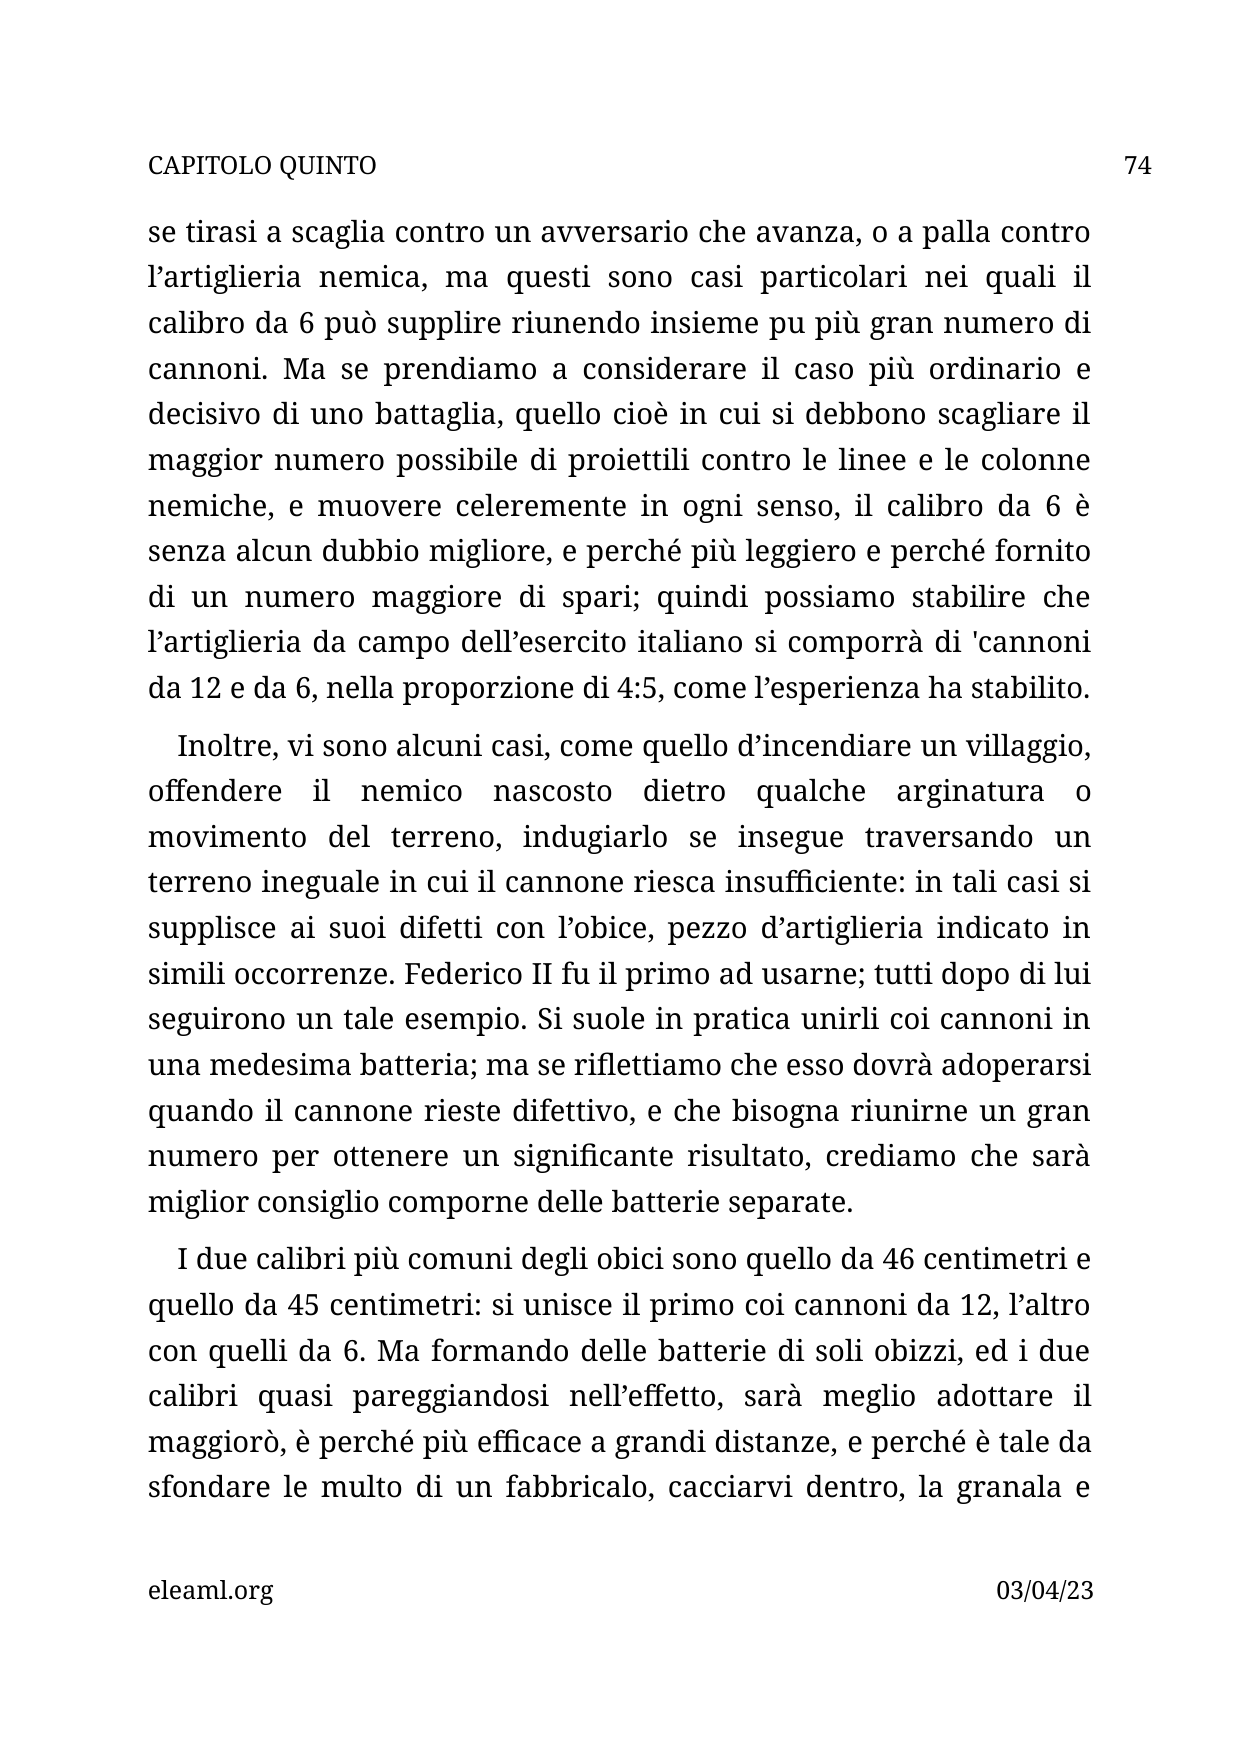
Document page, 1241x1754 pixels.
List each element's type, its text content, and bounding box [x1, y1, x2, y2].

text se tirasi a scaglia contro un avversario che avanza, o a palla contro l’artiglieria nemica, ma questi sono casi particolari nei quali il calibro da 6 può supplire riunendo insieme pu più gran numero di cannoni. Ma se prendiamo a considerare il caso più ordinario e decisivo di uno battaglia, quello cioè in cui si debbono scagliare il maggior numero possibile di proiettili contro le linee e le colonne nemiche, e muovere celeremente in ogni senso, il calibro da 6 è senza alcun dubbio migliore, e perché più leggiero e perché fornito di un numero maggiore di spari; quindi possiamo stabilire che l’artiglieria da campo dell’esercito italiano si comporrà di 'cannoni da 12 e da 6, nella proporzione di 4:5, come l’esperienza ha stabilito. [148, 211, 1093, 707]
text Inoltre, vi sono alcuni casi, come quello d’incendiare un villaggio, offendere il nemico nascosto dietro qualche arginatura o movimento del terreno, indugiarlo se insegue traversando un terreno ineguale in cui il cannone riesca insufficiente: in tali casi si supplisce ai suoi difetti con l’obice, pezzo d’artiglieria indicato in simili occorrenze. Federico II fu il primo ad usarne; tutti dopo di lui seguirono un tale esempio. Si suole in pratica unirli coi cannoni in una medesima batteria; ma se riflettiamo che esso dovrà adoperarsi quando il cannone rieste difettivo, e che bisogna riunirne un gran numero per ottenere un significante risultato, crediamo che sarà miglior consiglio comporne delle batterie separate. [148, 725, 1093, 1221]
text I due calibri più comuni degli obici sono quello da 46 centimetri e quello da 45 centimetri: si unisce il primo coi cannoni da 12, l’altro con quelli da 6. Ma formando delle batterie di soli obizzi, ed i due calibri quasi pareggiandosi nell’effetto, sarà meglio adottare il maggiorò, è perché più efficace a grandi distanze, e perché è tale da sfondare le multo di un fabbricalo, cacciarvi dentro, la granala e [148, 1239, 1093, 1506]
